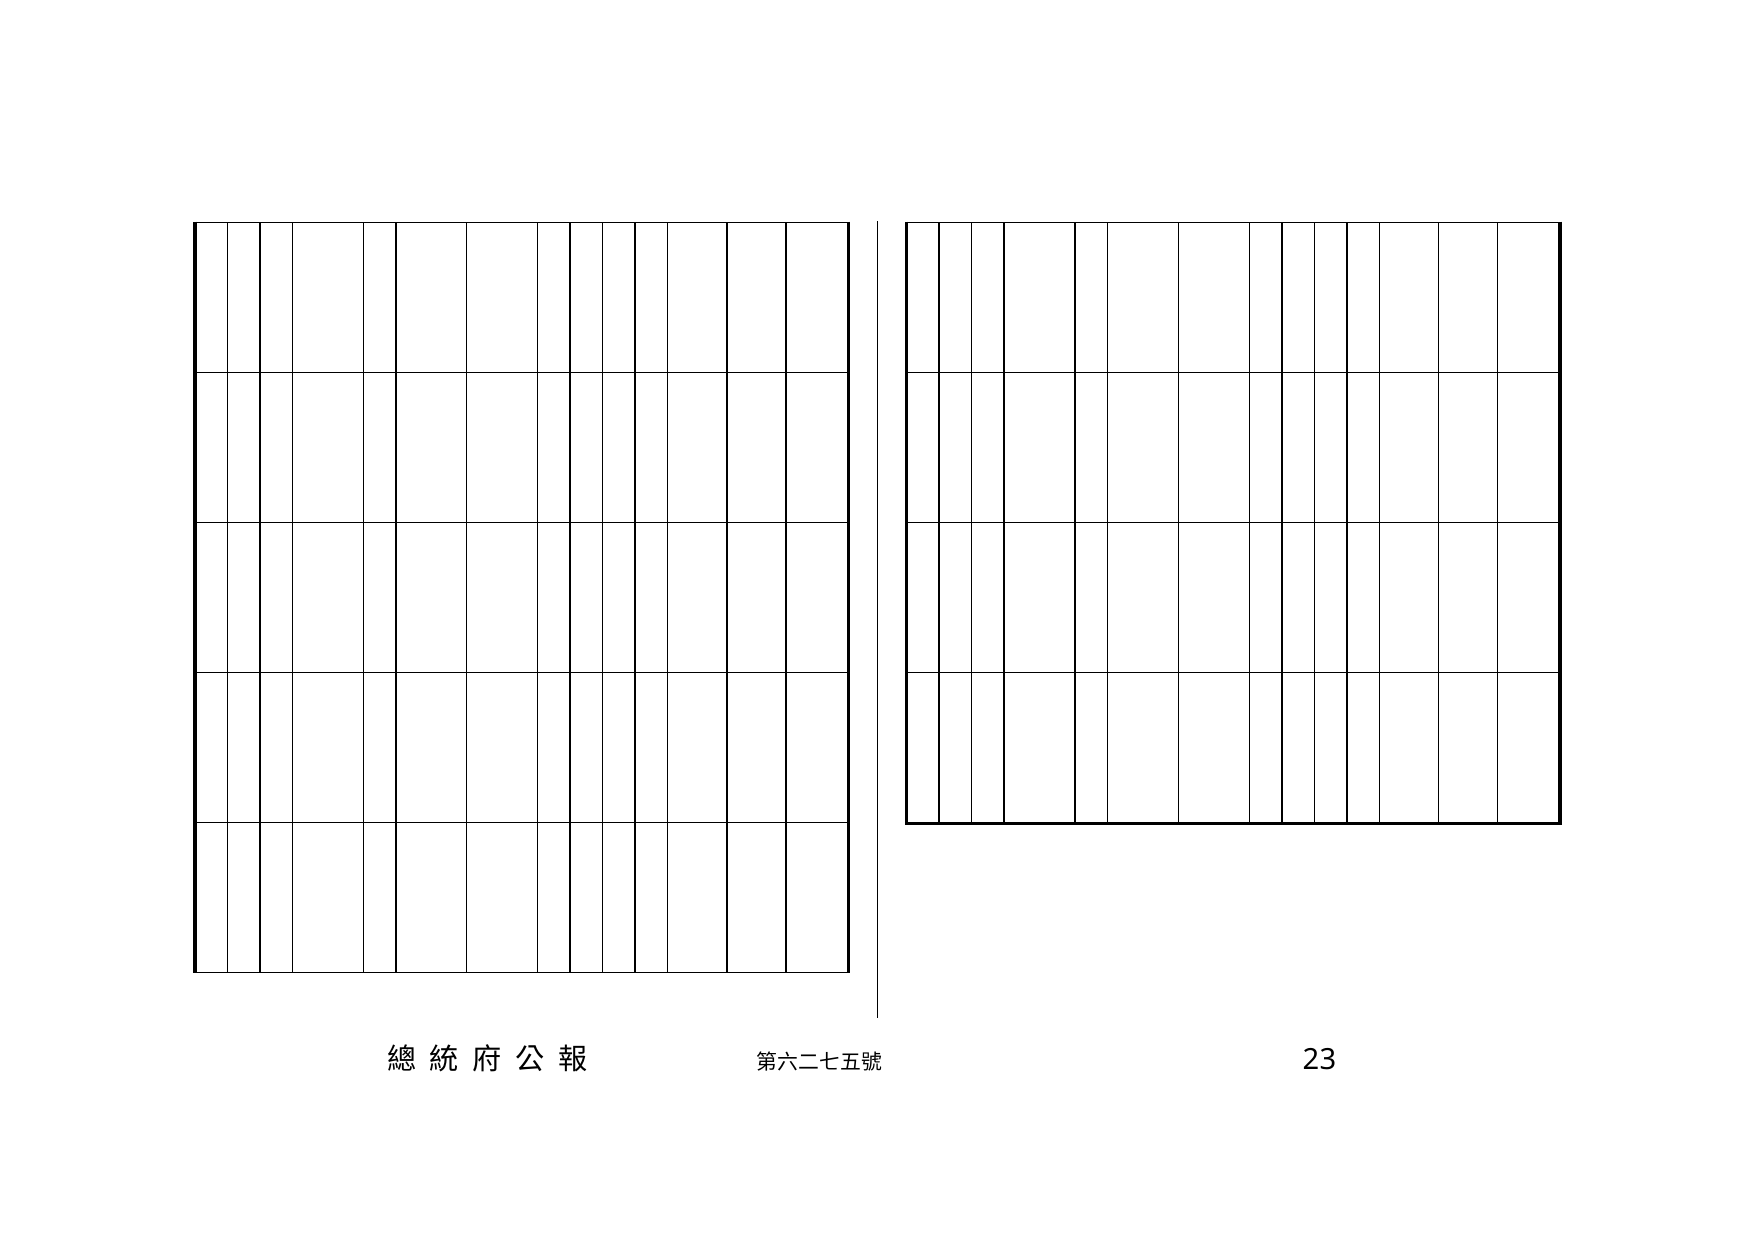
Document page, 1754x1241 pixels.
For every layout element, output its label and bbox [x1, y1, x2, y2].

table_cell [1005, 673, 1028, 822]
table_cell [806, 373, 825, 522]
table_cell [1108, 673, 1131, 822]
table_cell [603, 373, 634, 522]
table_cell [197, 223, 227, 372]
table_cell [1468, 223, 1497, 372]
table_cell [1468, 523, 1497, 672]
table_cell [1468, 373, 1497, 522]
table_cell [1250, 373, 1281, 522]
table_cell [816, 223, 847, 372]
table_cell [293, 223, 316, 372]
table_cell [1076, 523, 1107, 672]
table_cell [397, 823, 419, 972]
table_cell [443, 673, 466, 822]
table_cell [728, 673, 756, 822]
table_cell [1051, 523, 1074, 672]
table_cell [940, 523, 971, 672]
table_cell [490, 673, 514, 822]
table_cell [364, 823, 395, 972]
table_cell [756, 523, 785, 672]
table_cell [1439, 673, 1468, 822]
table_cell [756, 373, 785, 522]
table_cell [1527, 373, 1558, 522]
table_cell [1315, 673, 1346, 822]
table_cell [1409, 523, 1438, 672]
table_cell [1348, 523, 1379, 672]
table_cell [1380, 673, 1409, 822]
table_cell [340, 223, 363, 372]
table_cell [940, 373, 971, 522]
table_cell [443, 823, 466, 972]
table_cell [228, 373, 259, 522]
table_cell [1005, 373, 1028, 522]
table_cell [1179, 223, 1202, 372]
table_cell [490, 373, 514, 522]
table_cell [1409, 223, 1438, 372]
table_cell [364, 223, 395, 372]
table_cell [261, 823, 292, 972]
table_cell [636, 223, 667, 372]
table_cell [1226, 223, 1249, 372]
table_cell [419, 373, 443, 522]
table_cell [1076, 373, 1107, 522]
table_cell [1315, 223, 1346, 372]
table_cell [697, 373, 726, 522]
table_cell [316, 673, 339, 822]
table_cell [340, 523, 363, 672]
table_cell [908, 373, 938, 522]
table_cell [397, 523, 419, 672]
table_cell [940, 673, 971, 822]
table_cell [316, 523, 339, 672]
table_cell [514, 823, 537, 972]
table_cell [668, 523, 697, 672]
table_cell [490, 823, 514, 972]
table_cell [1409, 373, 1438, 522]
table_cell [756, 223, 785, 372]
table_cell [1108, 523, 1131, 672]
table_cell [787, 223, 816, 372]
table_cell [397, 673, 419, 822]
table_cell [467, 373, 490, 522]
table_cell [1226, 373, 1249, 522]
table_cell [340, 673, 363, 822]
table_cell [1202, 523, 1226, 672]
table_cell [1527, 223, 1558, 372]
table_cell [490, 223, 514, 372]
table_cell [419, 673, 443, 822]
table_cell [571, 523, 602, 672]
table_cell [787, 673, 816, 822]
table_cell [816, 823, 847, 972]
table_cell [1051, 223, 1074, 372]
table_cell [1283, 523, 1314, 672]
table_cell [443, 223, 466, 372]
table_cell [490, 523, 514, 672]
table_cell [728, 523, 756, 672]
table_cell [1226, 673, 1249, 822]
table_cell [514, 523, 537, 672]
table_cell [816, 673, 847, 822]
table_cell [1131, 373, 1155, 522]
table_cell [293, 673, 316, 822]
table_cell [571, 223, 602, 372]
table_cell [467, 223, 490, 372]
table_cell [1498, 523, 1527, 672]
table_cell [972, 223, 1003, 372]
table_cell [1051, 673, 1074, 822]
table_cell [816, 523, 847, 672]
table_cell [397, 373, 419, 522]
table_cell [1348, 673, 1379, 822]
table_cell [668, 223, 697, 372]
table_cell [197, 823, 227, 972]
table_cell [1108, 373, 1131, 522]
table_cell [1051, 373, 1074, 522]
table_cell [419, 823, 443, 972]
table_cell [538, 373, 569, 522]
table_cell [316, 373, 339, 522]
table_cell [197, 523, 227, 672]
table_cell [419, 523, 443, 672]
table_cell [293, 373, 316, 522]
table_cell [1409, 673, 1438, 822]
table_cell [1076, 673, 1107, 822]
table_cell [1315, 373, 1346, 522]
table_cell [571, 823, 602, 972]
table_cell [603, 223, 634, 372]
table_cell [261, 673, 292, 822]
table_cell [397, 223, 419, 372]
table_cell [668, 673, 697, 822]
table_cell [340, 823, 363, 972]
table_cell [467, 823, 490, 972]
table_cell [514, 673, 537, 822]
table_cell [1283, 673, 1314, 822]
table_cell [293, 823, 316, 972]
table_cell [1439, 373, 1468, 522]
table_cell [1315, 523, 1346, 672]
table_cell [697, 523, 726, 672]
table_cell [1250, 523, 1281, 672]
table_cell [1498, 373, 1527, 522]
table_cell [293, 523, 316, 672]
table_cell [1527, 523, 1558, 672]
table_cell [1283, 373, 1314, 522]
table_cell [787, 823, 816, 972]
table_cell [538, 823, 569, 972]
table_cell [603, 673, 634, 822]
table_cell [1179, 523, 1202, 672]
table_cell [603, 523, 634, 672]
table_cell [1498, 673, 1527, 822]
table_cell [1028, 673, 1051, 822]
table_cell [697, 823, 726, 972]
table_cell [1028, 223, 1051, 372]
table_cell [261, 373, 292, 522]
table_cell [1076, 223, 1107, 372]
table_cell [261, 223, 292, 372]
table_cell [728, 373, 756, 522]
table_cell [1131, 523, 1155, 672]
table_cell [787, 373, 806, 522]
table_cell [728, 823, 756, 972]
table_cell [1202, 673, 1226, 822]
table_cell [197, 673, 227, 822]
table_cell [443, 523, 466, 672]
table_cell [1226, 523, 1249, 672]
table_cell [1250, 673, 1281, 822]
table_cell [1155, 223, 1178, 372]
table_cell [316, 223, 339, 372]
table_cell [1498, 223, 1527, 372]
table_cell [697, 223, 726, 372]
table_cell [972, 373, 1003, 522]
table_cell [1380, 373, 1409, 522]
table_cell [340, 373, 363, 522]
table_cell [364, 523, 395, 672]
table_cell [908, 223, 938, 372]
table_cell [197, 373, 227, 522]
table_cell [1380, 523, 1409, 672]
table_cell [1202, 223, 1226, 372]
table_cell [419, 223, 443, 372]
table_cell [1380, 223, 1409, 372]
table_cell [1527, 673, 1558, 822]
table_cell [228, 523, 259, 672]
table_cell [728, 223, 756, 372]
table_cell [316, 823, 339, 972]
table_cell [908, 523, 938, 672]
table_cell [1028, 373, 1051, 522]
table_cell [467, 673, 490, 822]
table_cell [756, 673, 785, 822]
table_cell [1348, 373, 1379, 522]
table_cell [1155, 373, 1178, 522]
table_cell [1439, 523, 1468, 672]
table_cell [228, 673, 259, 822]
table_cell [1005, 223, 1028, 372]
table_cell [228, 823, 259, 972]
table_cell [261, 523, 292, 672]
table_cell [1439, 223, 1468, 372]
table_cell [908, 673, 938, 822]
table_cell [1179, 673, 1202, 822]
table_cell [636, 373, 667, 522]
table_cell [1028, 523, 1051, 672]
table_cell [1005, 523, 1028, 672]
table_cell [571, 673, 602, 822]
table_cell [668, 373, 697, 522]
table_cell [538, 223, 569, 372]
table_cell [228, 223, 259, 372]
table_cell [1179, 373, 1202, 522]
table_cell [571, 373, 602, 522]
table_cell [972, 523, 1003, 672]
table_cell [787, 523, 816, 672]
table_cell [1131, 673, 1155, 822]
table_cell [697, 673, 726, 822]
table_cell [1348, 223, 1379, 372]
table_cell [1202, 373, 1226, 522]
table_cell [364, 673, 395, 822]
table_cell [940, 223, 971, 372]
table_cell [443, 373, 466, 522]
table_cell [1250, 223, 1281, 372]
table_cell [668, 823, 697, 972]
table_cell [1155, 673, 1178, 822]
table_cell [1108, 223, 1131, 372]
table_cell [1131, 223, 1155, 372]
table_cell [1155, 523, 1178, 672]
table_cell [756, 823, 785, 972]
table_cell [636, 523, 667, 672]
table_cell [972, 673, 1003, 822]
table_cell [514, 223, 537, 372]
table_cell [825, 373, 847, 522]
table_cell [538, 523, 569, 672]
table_cell [1283, 223, 1314, 372]
table_cell [636, 673, 667, 822]
table_cell [538, 673, 569, 822]
table_cell [636, 823, 667, 972]
table_cell [603, 823, 634, 972]
table_cell [1468, 673, 1497, 822]
table_cell [467, 523, 490, 672]
table_cell [364, 373, 395, 522]
table_cell [514, 373, 537, 522]
